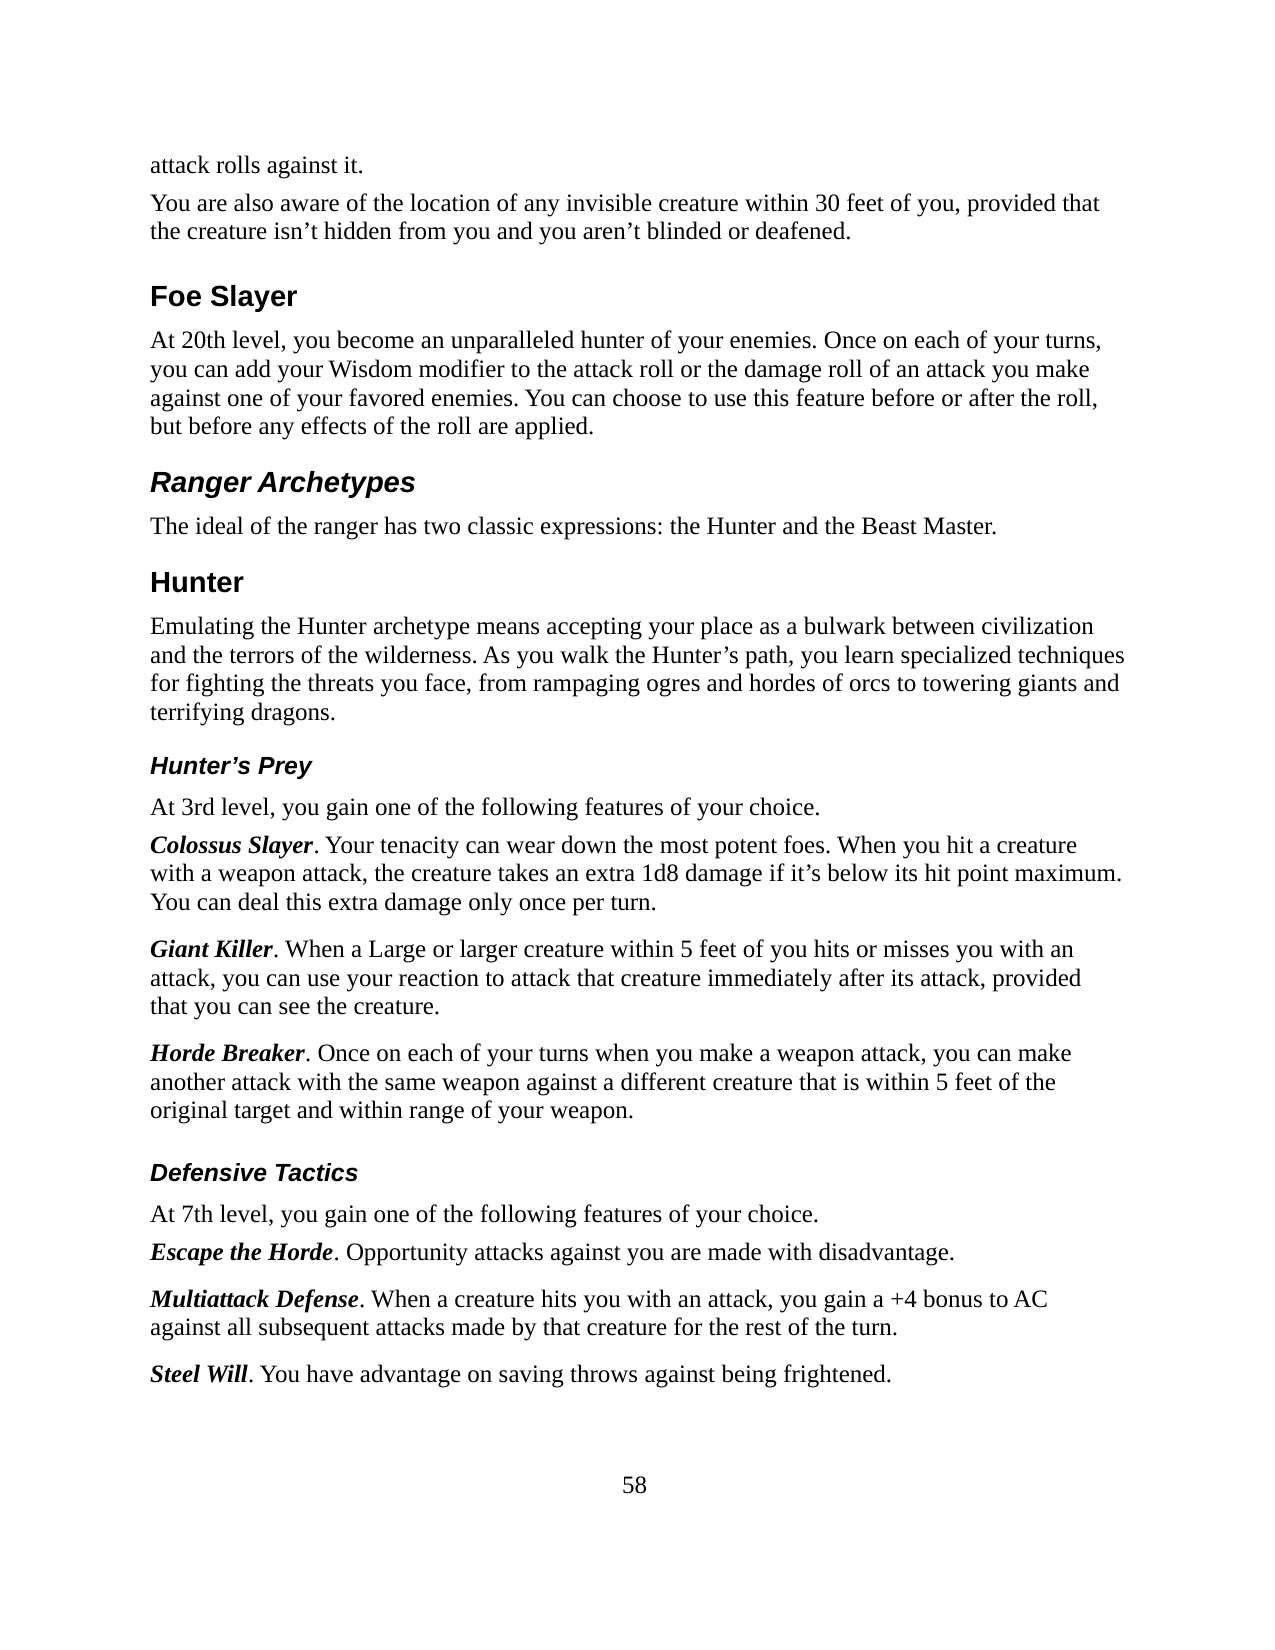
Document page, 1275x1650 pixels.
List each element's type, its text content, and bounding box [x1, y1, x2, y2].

text At 7th level, you gain one of the following features of your choice. [150, 1199, 1125, 1228]
subtitle Hunter [150, 565, 1125, 598]
text You are also aware of the location of any invisible creature within 30 feet of you, provided that the creature isn’t hidden from you and you aren’t blinded or deafened. [150, 188, 1125, 245]
text Giant Killer. When a Large or larger creature within 5 feet of you hits or misses you with an attack, you can use your reaction to attack that creature immediately after its attack, provided that you can see the creature. [150, 934, 1125, 1020]
text attack rolls against it. [150, 150, 1125, 179]
text Emulating the Hunter archetype means accepting your place as a bulwark between civilization and the terrors of the wilderness. As you walk the Hunter’s path, you learn specialized techniques for fighting the threats you face, from rampaging ogres and hordes of orcs to towering giants and terrifying dragons. [150, 611, 1125, 726]
text At 3rd level, you gain one of the following features of your choice. [150, 792, 1125, 821]
text At 20th level, you become an unparalleled hunter of your enemies. Once on each of your turns, you can add your Wisdom modifier to the attack roll or the damage roll of an attack you make against one of your favored enemies. You can choose to use this feature before or after the roll, but before any effects of the roll are applied. [150, 325, 1125, 440]
subtitle Ranger Archetypes [150, 465, 1125, 499]
text Steel Will. You have advantage on saving throws against being frightened. [150, 1359, 1125, 1388]
text Escape the Horde. Opportunity attacks against you are made with disadvantage. [150, 1237, 1125, 1266]
text The ideal of the ranger has two classic expressions: the Hunter and the Beast Master. [150, 511, 1125, 540]
subtitle Hunter’s Prey [150, 751, 1125, 779]
text Multiattack Defense. When a creature hits you with an attack, you gain a +4 bonus to AC against all subsequent attacks made by that creature for the rest of the turn. [150, 1284, 1125, 1341]
subtitle Foe Slayer [150, 279, 1125, 313]
subtitle Defensive Tactics [150, 1158, 1125, 1187]
text Colossus Slayer. Your tenacity can wear down the most potent foes. When you hit a creature with a weapon attack, the creature takes an extra 1d8 damage if it’s below its hit point maximum. You can deal this extra damage only once per turn. [150, 830, 1125, 916]
text Horde Breaker. Once on each of your turns when you make a weapon attack, you can make another attack with the same weapon against a different creature that is within 5 feet of the original target and within range of your weapon. [150, 1038, 1125, 1124]
